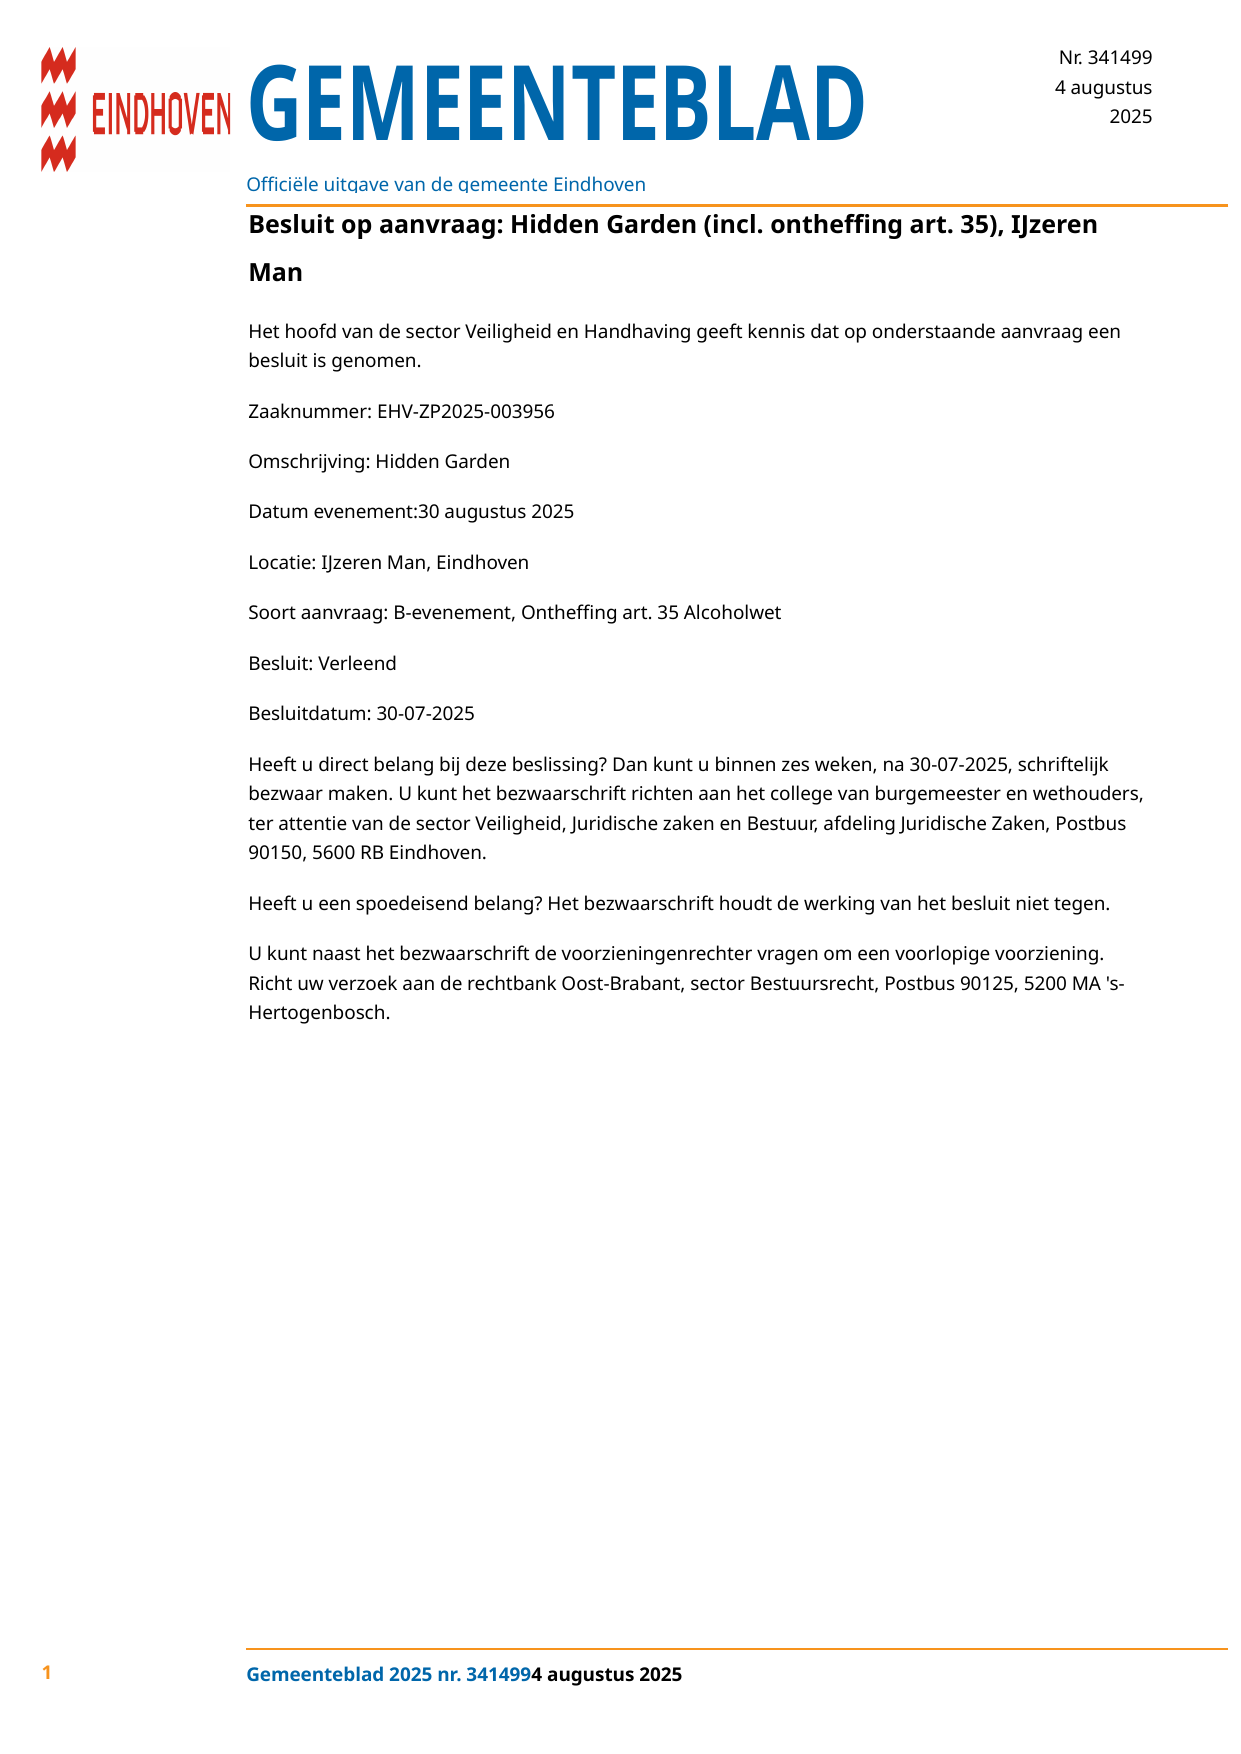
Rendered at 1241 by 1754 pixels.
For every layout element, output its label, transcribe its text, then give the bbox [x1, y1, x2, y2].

text Locatie: IJzeren Man, Eindhoven [248, 549, 1152, 575]
text Heeft u een spoedeisend belang? Het bezwaarschrift houdt de werking van het besluit niet tegen. [248, 890, 1152, 916]
text Besluit op aanvraag: Hidden Garden (incl. ontheffing art. 35), IJzeren Man [248, 207, 1152, 288]
text U kunt naast het bezwaarschrift de voorzieningenrechter vragen om een voorlopige voorziening. Richt uw verzoek aan de rechtbank Oost-Brabant, sector Bestuursrecht, Postbus 90125, 5200 MA 's-Hertogenbosch. [248, 940, 1152, 1025]
text Het hoofd van de sector Veiligheid en Handhaving geeft kennis dat op onderstaande aanvraag een besluit is genomen. [248, 318, 1152, 373]
text Besluitdatum: 30-07-2025 [248, 700, 1152, 726]
picture [41, 47, 231, 172]
text Datum evenement:30 augustus 2025 [248, 499, 1152, 524]
text Zaaknummer: EHV-ZP2025-003956 [248, 398, 1152, 424]
text Heeft u direct belang bij deze beslissing? Dan kunt u binnen zes weken, na 30-07-2025, schriftelijk bezwaar maken. U kunt het bezwaarschrift richten aan het college van burgemeester en wethouders, ter attentie van de sector Veiligheid, Juridische zaken en Bestuur, afdeling Juridische Zaken, Postbus 90150, 5600 RB Eindhoven. [248, 751, 1152, 865]
text Soort aanvraag: B-evenement, Ontheffing art. 35 Alcoholwet [248, 599, 1152, 625]
text Besluit: Verleend [248, 650, 1152, 676]
text Omschrijving: Hidden Garden [248, 448, 1152, 474]
